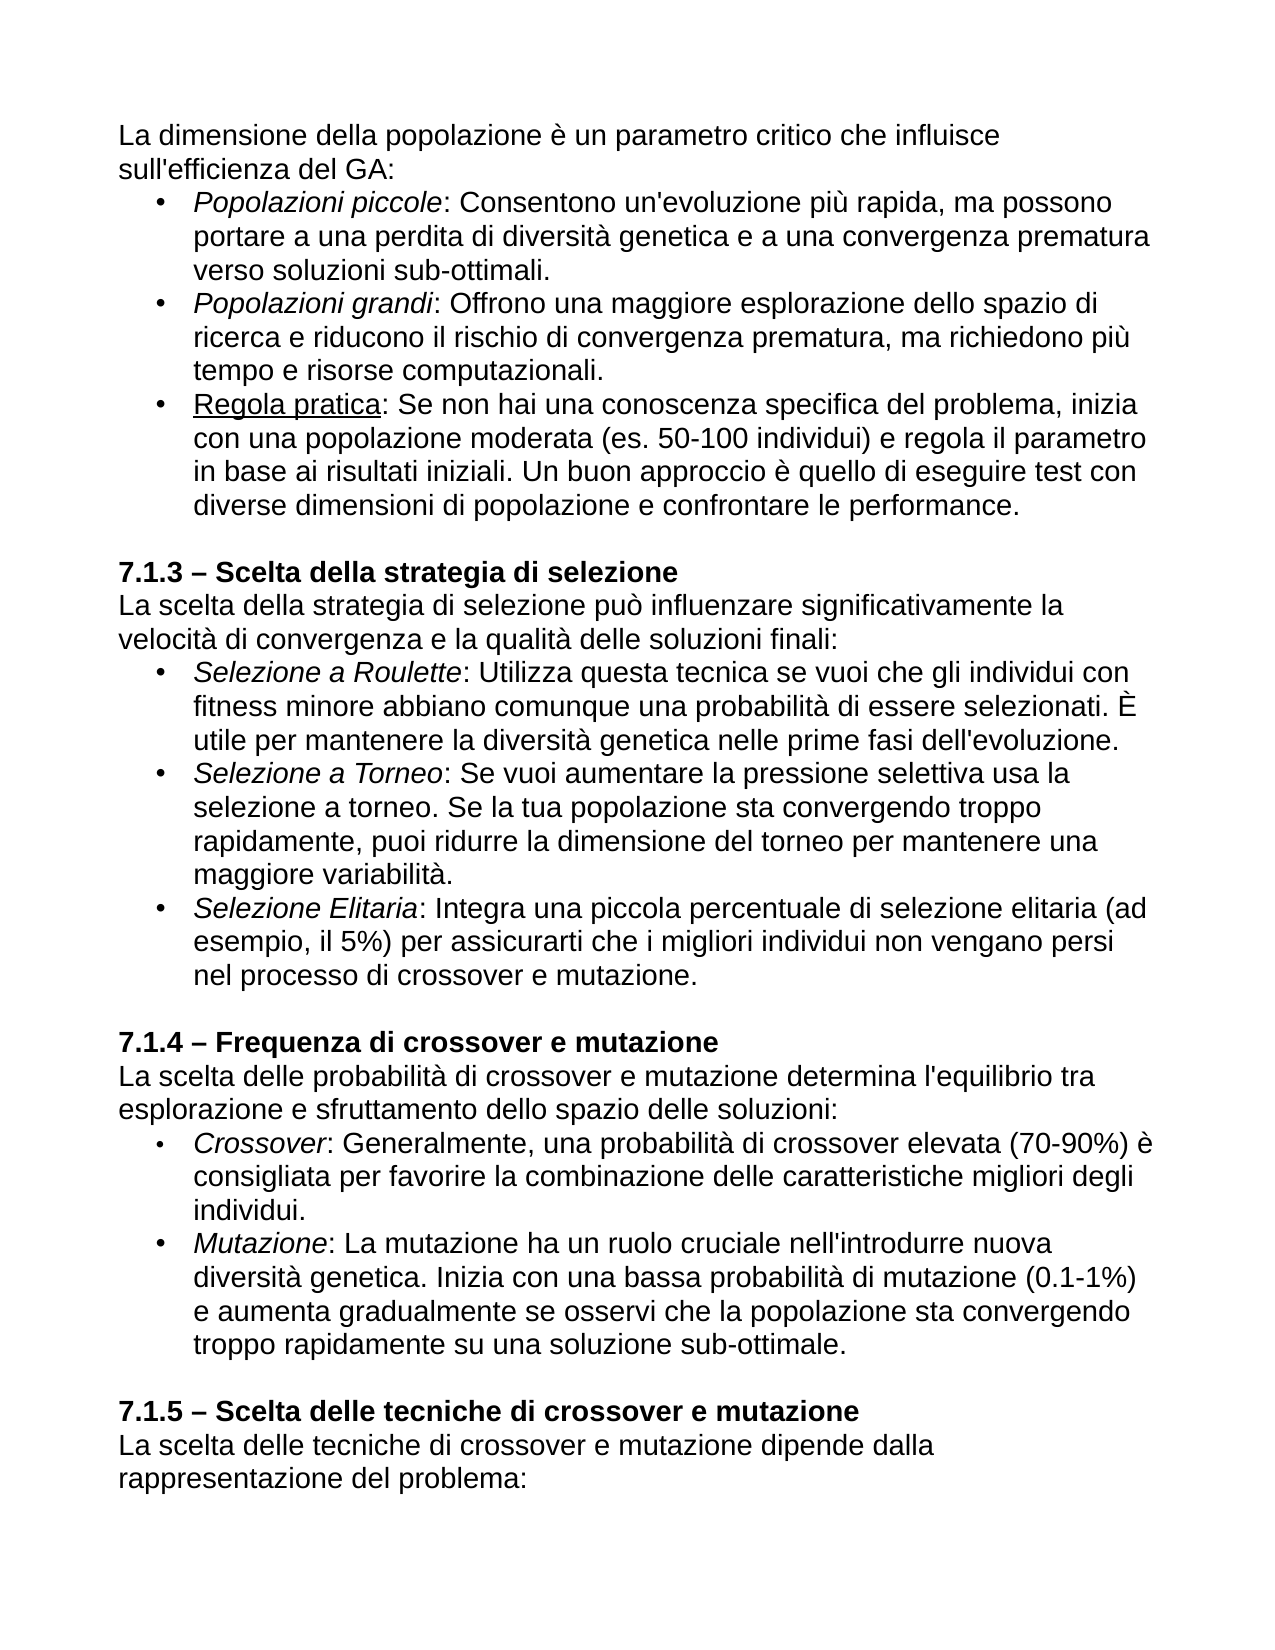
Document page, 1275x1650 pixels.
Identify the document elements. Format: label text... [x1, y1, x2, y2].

text 7.1.3 – Scelta della strategia di selezione [118, 555, 1157, 588]
list Popolazioni grandi: Offrono una maggiore esplorazione dello spazio di ricerca e riducono il rischio di convergenza prematura, ma richiedono più tempo e risorse computazionali. [156, 286, 1157, 387]
list Crossover: Generalmente, una probabilità di crossover elevata (70-90%) è consigliata per favorire la combinazione delle caratteristiche migliori degli individui. [156, 1126, 1157, 1226]
list Popolazioni piccole: Consentono un'evoluzione più rapida, ma possono portare a una perdita di diversità genetica e a una convergenza prematura verso soluzioni sub-ottimali. [156, 185, 1157, 286]
text La dimensione della popolazione è un parametro critico che influisce sull'efficienza del GA: [118, 118, 1157, 185]
text La scelta delle tecniche di crossover e mutazione dipende dalla rappresentazione del problema: [118, 1428, 1157, 1495]
list Selezione a Torneo: Se vuoi aumentare la pressione selettiva usa la selezione a torneo. Se la tua popolazione sta convergendo troppo rapidamente, puoi ridurre la dimensione del torneo per mantenere una maggiore variabilità. [156, 756, 1157, 891]
list Selezione Elitaria: Integra una piccola percentuale di selezione elitaria (ad esempio, il 5%) per assicurarti che i migliori individui non vengano persi nel processo di crossover e mutazione. [156, 891, 1157, 991]
list Mutazione: La mutazione ha un ruolo cruciale nell'introdurre nuova diversità genetica. Inizia con una bassa probabilità di mutazione (0.1-1%) e aumenta gradualmente se osservi che la popolazione sta convergendo troppo rapidamente su una soluzione sub-ottimale. [156, 1226, 1157, 1361]
text La scelta della strategia di selezione può influenzare significativamente la velocità di convergenza e la qualità delle soluzioni finali: [118, 588, 1157, 655]
text La scelta delle probabilità di crossover e mutazione determina l'equilibrio tra esplorazione e sfruttamento dello spazio delle soluzioni: [118, 1058, 1157, 1126]
list Regola pratica: Se non hai una conoscenza specifica del problema, inizia con una popolazione moderata (es. 50-100 individui) e regola il parametro in base ai risultati iniziali. Un buon approccio è quello di eseguire test con diverse dimensioni di popolazione e confrontare le performance. [156, 387, 1157, 521]
text 7.1.5 – Scelta delle tecniche di crossover e mutazione [118, 1394, 1157, 1428]
list Selezione a Roulette: Utilizza questa tecnica se vuoi che gli individui con fitness minore abbiano comunque una probabilità di essere selezionati. È utile per mantenere la diversità genetica nelle prime fasi dell'evoluzione. [156, 655, 1157, 756]
text 7.1.4 – Frequenza di crossover e mutazione [118, 1025, 1157, 1058]
